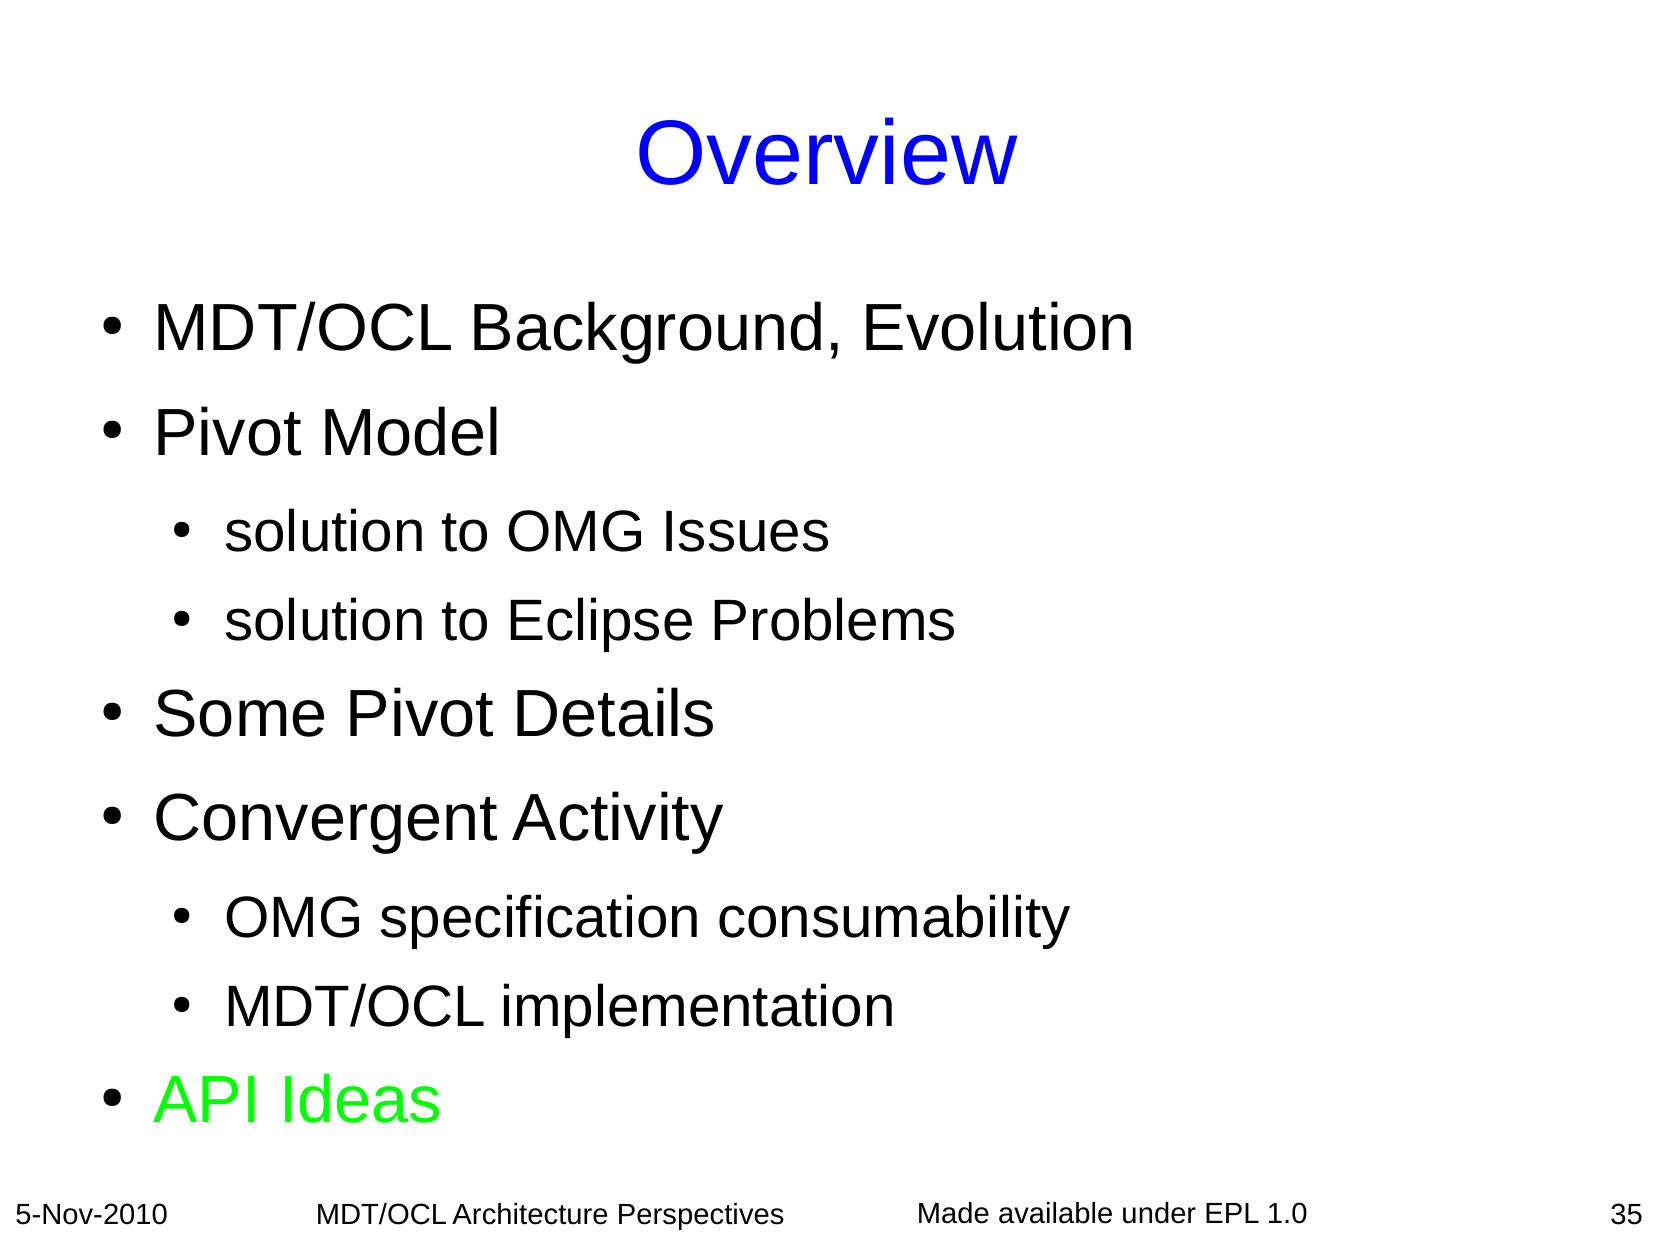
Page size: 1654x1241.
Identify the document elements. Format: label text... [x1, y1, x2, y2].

list MDT/OCL Background, Evolution Pivot Model solution to OMG Issues solution to Eclipse Problems Some Pivot Details Convergent Activity OMG specification consumability MDT/OCL implementation API Ideas [82, 290, 1571, 1136]
title Overview [82, 49, 1571, 257]
